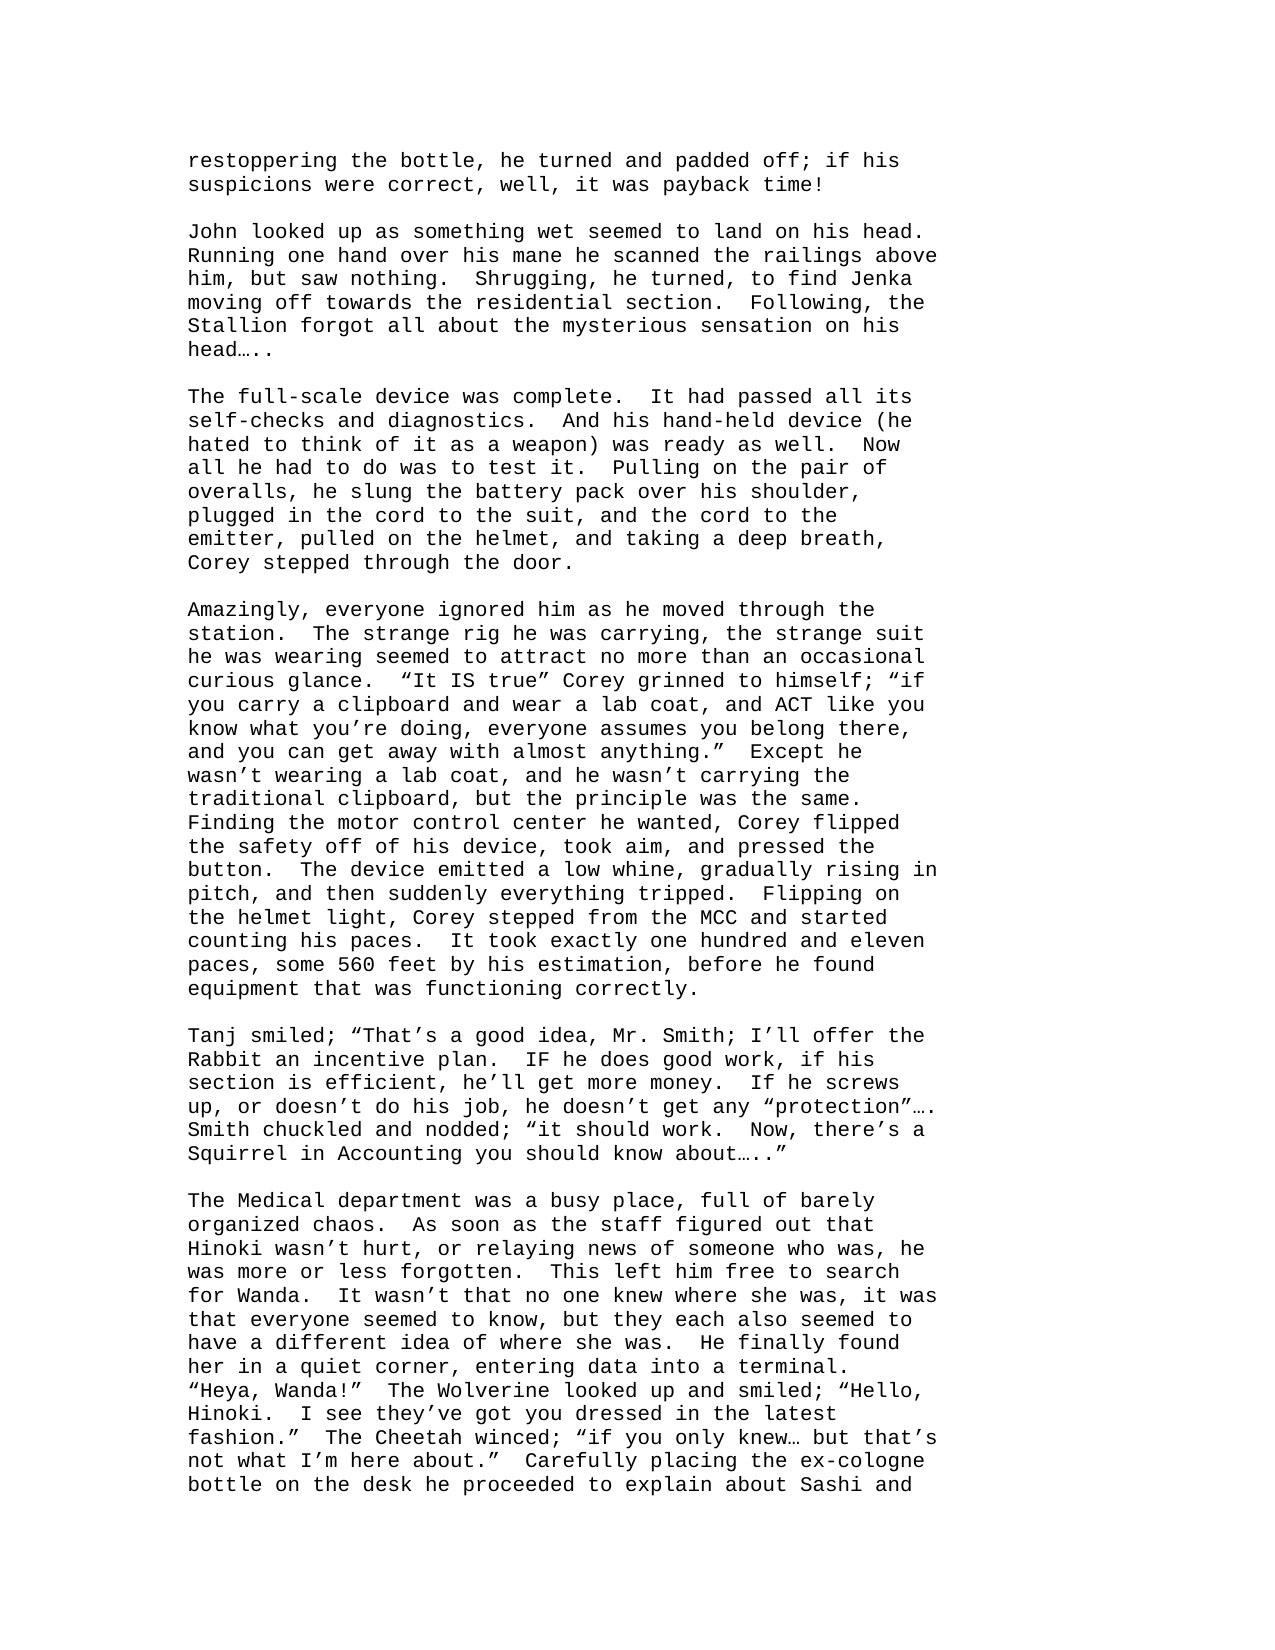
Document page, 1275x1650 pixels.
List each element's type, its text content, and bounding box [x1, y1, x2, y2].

text Amazingly, everyone ignored him as he moved through the station. The strange rig he was carrying, the strange suit he was wearing seemed to attract no more than an occasional curious glance. “It IS true” Corey grinned to himself; “if you carry a clipboard and wear a lab coat, and ACT like you know what you’re doing, everyone assumes you belong there, and you can get away with almost anything.” Except he wasn’t wearing a lab coat, and he wasn’t carrying the traditional clipboard, but the principle was the same. Finding the motor control center he wanted, Corey flipped the safety off of his device, took aim, and pressed the button. The device emitted a low whine, gradually rising in pitch, and then suddenly everything tripped. Flipping on the helmet light, Corey stepped from the MCC and started counting his paces. It took exactly one hundred and eleven paces, some 560 feet by his estimation, before he found equipment that was functioning correctly. [187, 599, 937, 1001]
text restoppering the bottle, he turned and padded off; if his suspicions were correct, well, it was payback time! [187, 150, 937, 197]
text John looked up as something wet seemed to land on his head. Running one hand over his mane he scanned the railings above him, but saw nothing. Shrugging, he turned, to find Jenka moving off towards the residential section. Following, the Stallion forgot all about the mysterious sensation on his head….. [187, 221, 937, 363]
text The full-scale device was complete. It had passed all its self-checks and diagnostics. And his hand-held device (he hated to think of it as a weapon) was ready as well. Now all he had to do was to test it. Pulling on the pair of overalls, he slung the battery pack over his shoulder, plugged in the cord to the suit, and the cord to the emitter, pulled on the helmet, and taking a deep breath, Corey stepped through the door. [187, 386, 937, 576]
text Tanj smiled; “That’s a good idea, Mr. Smith; I’ll offer the Rabbit an incentive plan. IF he does good work, if his section is efficient, he’ll get more money. If he screws up, or doesn’t do his job, he doesn’t get any “protection”…. Smith chuckled and nodded; “it should work. Now, there’s a Squirrel in Accounting you should know about…..” [187, 1025, 937, 1167]
text The Medical department was a busy place, full of barely organized chaos. As soon as the staff figured out that Hinoki wasn’t hurt, or relaying news of someone who was, he was more or less forgotten. This left him free to search for Wanda. It wasn’t that no one knew where she was, it was that everyone seemed to know, but they each also seemed to have a different idea of where she was. He finally found her in a quiet corner, entering data into a terminal. “Heya, Wanda!” The Wolverine looked up and smiled; “Hello, Hinoki. I see they’ve got you dressed in the latest fashion.” The Cheetah winced; “if you only knew… but that’s not what I’m here about.” Carefully placing the ex-cologne bottle on the desk he proceeded to explain about Sashi and [187, 1190, 937, 1498]
